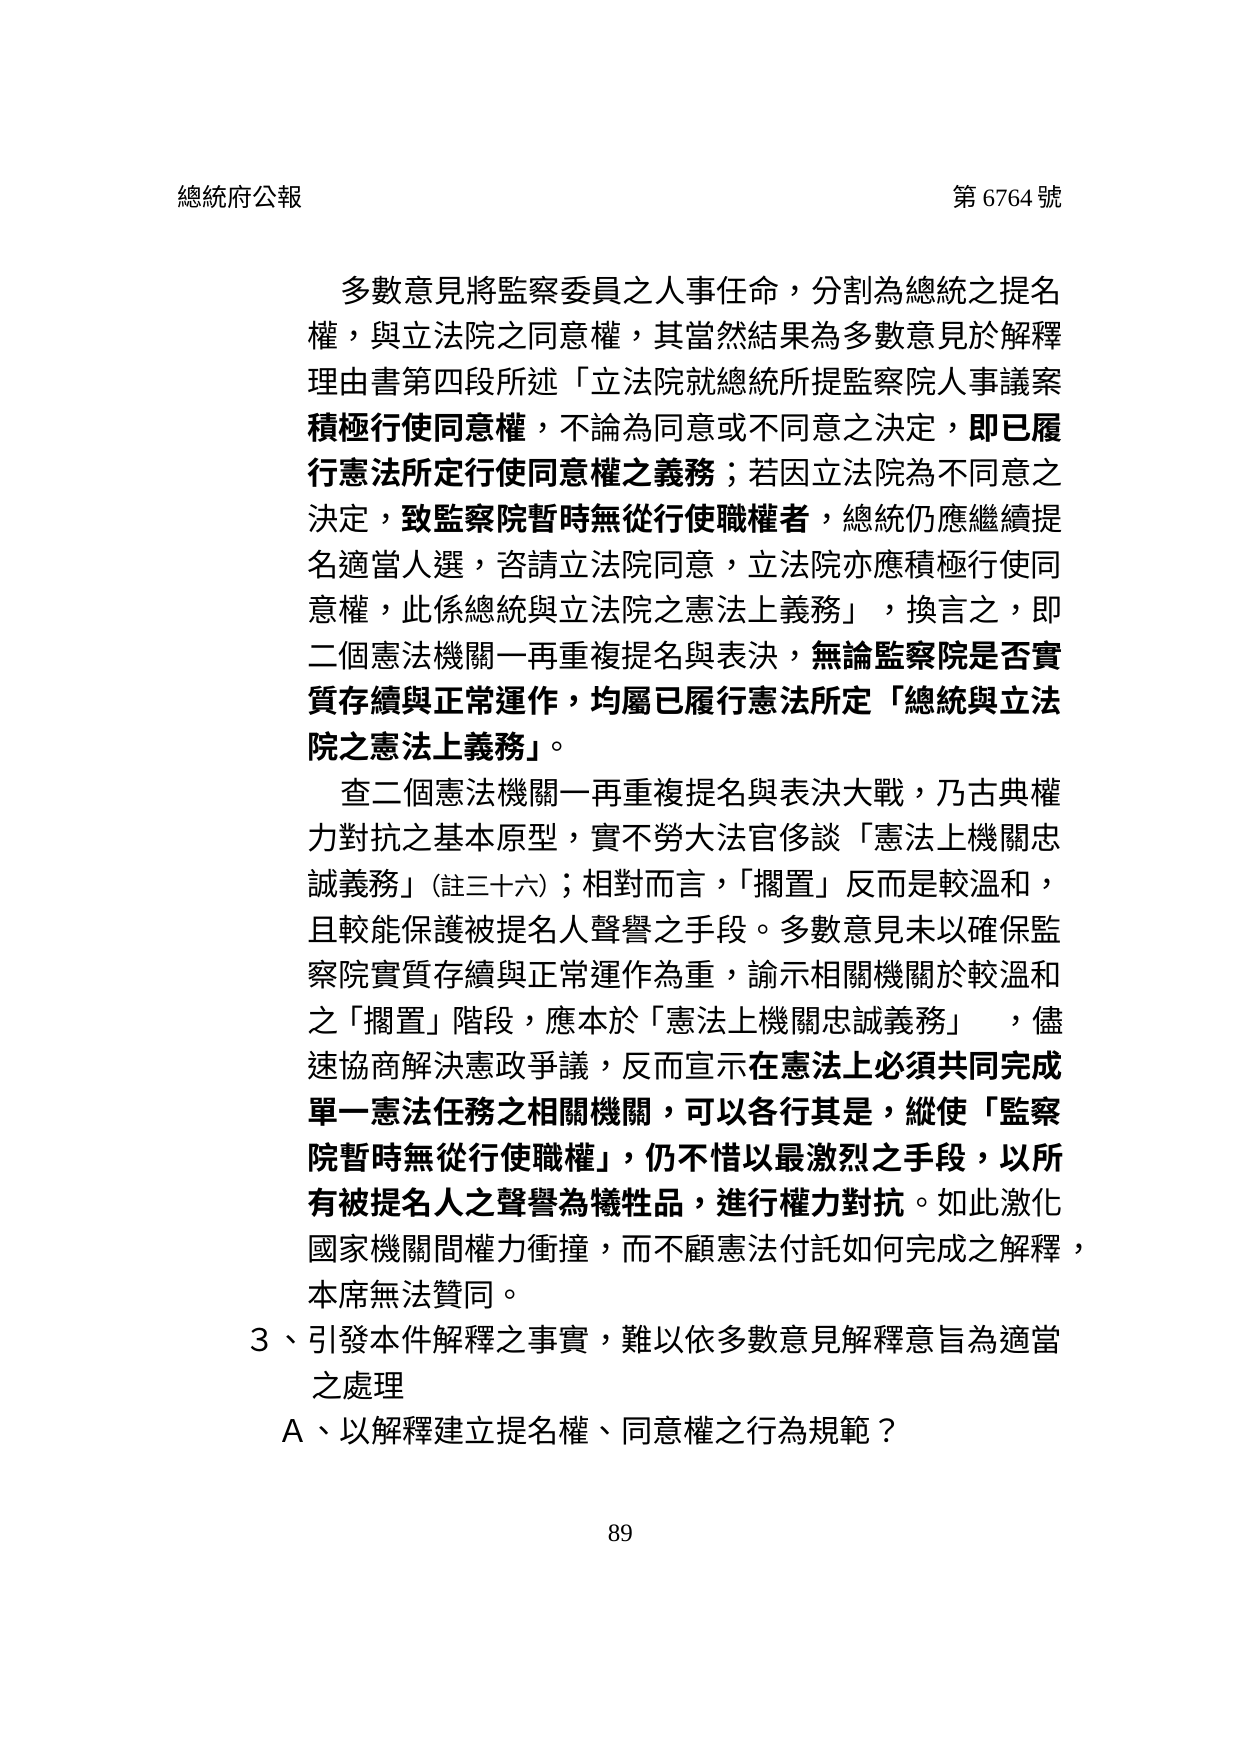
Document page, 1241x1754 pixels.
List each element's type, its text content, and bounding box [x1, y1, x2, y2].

text Ａ、以解釋建立提名權、同意權之行為規範？ [277, 1406, 1063, 1452]
text 多數意見將監察委員之人事任命，分割為總統之提名權，與立法院之同意權，其當然結果為多數意見於解釋理由書第四段所述「立法院就總統所提監察院人事議案積極行使同意權，不論為同意或不同意之決定，即已履行憲法所定行使同意權之義務；若因立法院為不同意之決定，致監察院暫時無從行使職權者，總統仍應繼續提名適當人選，咨請立法院同意，立法院亦應積極行使同意權，此係總統與立法院之憲法上義務」，換言之，即二個憲法機關一再重複提名與表決，無論監察院是否實質存續與正常運作，均屬已履行憲法所定「總統與立法院之憲法上義務」。 [307, 266, 1063, 768]
text 查二個憲法機關一再重複提名與表決大戰，乃古典權力對抗之基本原型，實不勞大法官侈談「憲法上機關忠誠義務」（註三十六）；相對而言，「擱置」反而是較溫和，且較能保護被提名人聲譽之手段。多數意見未以確保監察院實質存續與正常運作為重，諭示相關機關於較溫和之「擱置」階段，應本於「憲法上機關忠誠義務」，儘速協商解決憲政爭議，反而宣示在憲法上必須共同完成單一憲法任務之相關機關，可以各行其是，縱使「監察院暫時無從行使職權」，仍不惜以最激烈之手段，以所有被提名人之聲譽為犧牲品，進行權力對抗。如此激化國家機關間權力衝撞，而不顧憲法付託如何完成之解釋，本席無法贊同。 [307, 768, 1063, 1315]
text ３、引發本件解釋之事實，難以依多數意見解釋意旨為適當之處理 [244, 1315, 1063, 1406]
